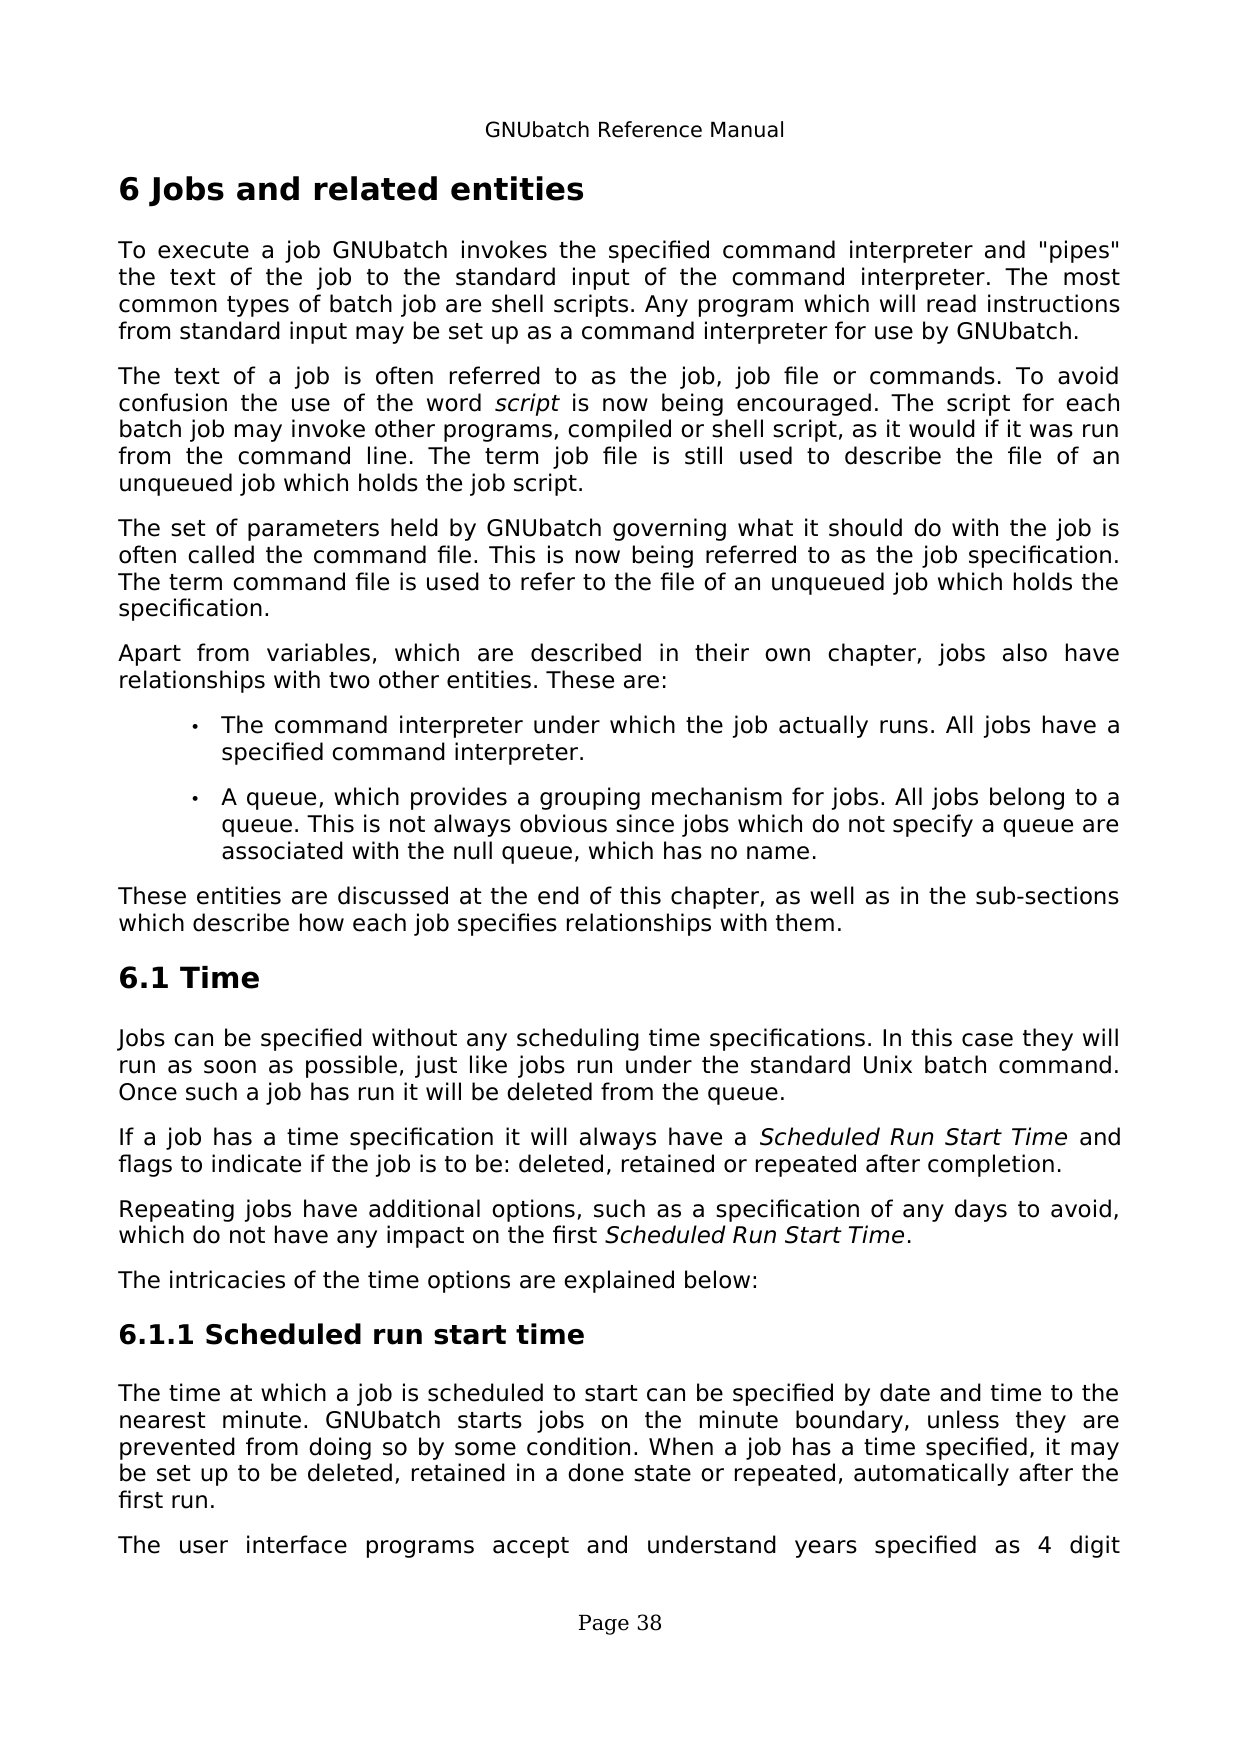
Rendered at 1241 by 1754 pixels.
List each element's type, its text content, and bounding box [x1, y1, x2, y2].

text Apart from variables, which are described in their own chapter, jobs also have relationships with two other entities. These are: [118, 641, 1122, 694]
list The command interpreter under which the job actually runs. All jobs have a specified command interpreter. [192, 712, 1122, 766]
subtitle Jobs and related entities [118, 172, 1122, 208]
text To execute a job GNUbatch invokes the specified command interpreter and "pipes" the text of the job to the standard input of the command interpreter. The most common types of batch job are shell scripts. Any program which will read instructions from standard input may be set up as a command interpreter for use by GNUbatch. [118, 238, 1122, 345]
text These entities are discussed at the end of this chapter, as well as in the sub-sections which describe how each job specifies relationships with them. [118, 883, 1122, 937]
subtitle Time [118, 962, 1122, 996]
text The intricacies of the time options are explained below: [118, 1268, 1122, 1294]
text The user interface programs accept and understand years specified as 4 digit [118, 1532, 1122, 1559]
text Repeating jobs have additional options, such as a specification of any days to avoid, which do not have any impact on the first Scheduled Run Start Time. [118, 1196, 1122, 1249]
text The set of parameters held by GNUbatch governing what it should do with the job is often called the command file. This is now being referred to as the job specification. The term command file is used to refer to the file of an unqueued job which holds the specification. [118, 515, 1122, 622]
list A queue, which provides a grouping mechanism for jobs. All jobs belong to a queue. This is not always obvious since jobs which do not specify a queue are associated with the null queue, which has no name. [192, 784, 1122, 865]
text The time at which a job is scheduled to start can be specified by date and time to the nearest minute. GNUbatch starts jobs on the minute boundary, unless they are prevented from doing so by some condition. When a job has a time specified, it may be set up to be deleted, retained in a done state or repeated, automatically after the first run. [118, 1380, 1122, 1514]
text The text of a job is often referred to as the job, job file or commands. To avoid confusion the use of the word script is now being encouraged. The script for each batch job may invoke other programs, compiled or shell script, as it would if it was run from the command line. The term job file is still used to describe the file of an unqueued job which holds the job script. [118, 363, 1122, 497]
text If a job has a time specification it will always have a Scheduled Run Start Time and flags to indicate if the job is to be: deleted, retained or repeated after completion. [118, 1124, 1122, 1177]
text Jobs can be specified without any scheduling time specifications. In this case they will run as soon as possible, just like jobs run under the standard Unix batch command. Once such a job has run it will be deleted from the queue. [118, 1025, 1122, 1106]
subtitle Scheduled run start time [118, 1319, 1122, 1351]
